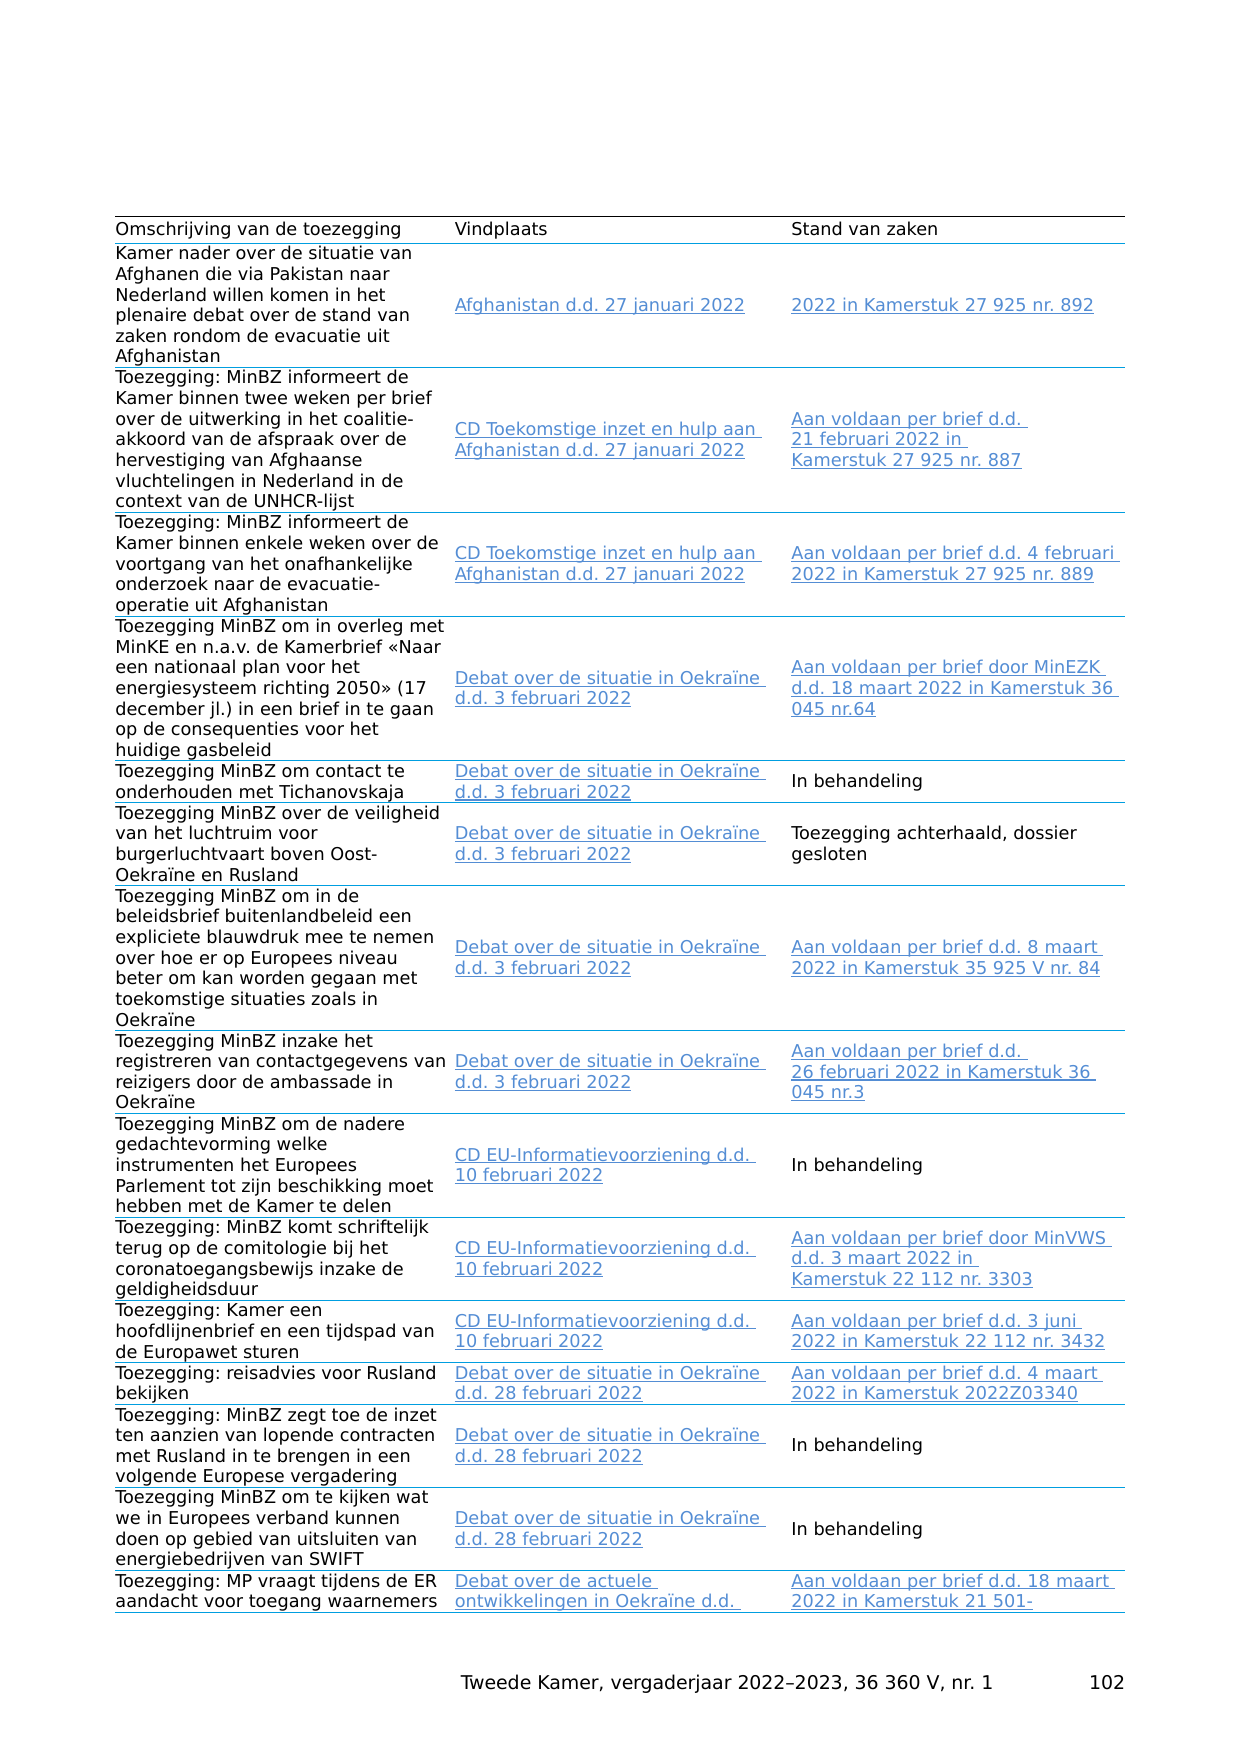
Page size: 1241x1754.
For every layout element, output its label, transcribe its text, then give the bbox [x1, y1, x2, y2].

table_cell Aan voldaan per brief d.d. 26 februari 2022 in Kamerstuk 36 045 nr.3 [788, 1031, 1125, 1113]
table_cell Aan voldaan per brief d.d. 3 juni 2022 in Kamerstuk 22 112 nr. 3432 [788, 1301, 1125, 1362]
table_cell Debat over de situatie in Oekraïne d.d. 3 februari 2022 [452, 803, 788, 885]
table_cell Omschrijving van de toezegging [115, 217, 452, 243]
table_cell Toezegging MinBZ om de nadere gedachtevorming welke instrumenten het Europees Parlement tot zijn beschikking moet hebben met de Kamer te delen [115, 1114, 452, 1217]
table_cell Toezegging: MinBZ informeert de Kamer binnen twee weken per brief over de uitwerking in het coalitie-akkoord van de afspraak over de hervestiging van Afghaanse vluchtelingen in Nederland in de context van de UNHCR-lijst [115, 368, 452, 512]
table_cell Debat over de situatie in Oekraïne d.d. 28 februari 2022 [452, 1405, 788, 1487]
table_cell Toezegging MinBZ om te kijken wat we in Europees verband kunnen doen op gebied van uitsluiten van energiebedrijven van SWIFT [115, 1488, 452, 1570]
table_cell Toezegging achterhaald, dossier gesloten [788, 803, 1125, 885]
table_cell Debat over de situatie in Oekraïne d.d. 28 februari 2022 [452, 1488, 788, 1570]
table_cell Debat over de situatie in Oekraïne d.d. 3 februari 2022 [452, 617, 788, 760]
table_cell Toezegging MinBZ over de veiligheid van het luchtruim voor burgerluchtvaart boven Oost-Oekraïne en Rusland [115, 803, 452, 885]
table_cell Aan voldaan per brief d.d. 4 maart 2022 in Kamerstuk 2022Z03340 [788, 1363, 1125, 1404]
table_cell Aan voldaan per brief d.d. 18 maart 2022 in Kamerstuk 21 501- [788, 1571, 1125, 1612]
table_cell CD EU-Informatievoorziening d.d. 10 februari 2022 [452, 1114, 788, 1217]
table_cell In behandeling [788, 1114, 1125, 1217]
table_cell In behandeling [788, 1488, 1125, 1570]
table_cell Toezegging: Kamer een hoofdlijnenbrief en een tijdspad van de Europawet sturen [115, 1301, 452, 1362]
table_cell Toezegging MinBZ om in de beleidsbrief buitenlandbeleid een expliciete blauwdruk mee te nemen over hoe er op Europees niveau beter om kan worden gegaan met toekomstige situaties zoals in Oekraïne [115, 886, 452, 1030]
table_cell Debat over de situatie in Oekraïne d.d. 3 februari 2022 [452, 886, 788, 1030]
table_cell Toezegging MinBZ inzake het registreren van contactgegevens van reizigers door de ambassade in Oekraïne [115, 1031, 452, 1113]
table_header Door bewindslieden gedane toezeggingen [115, 191, 1125, 216]
table_cell Debat over de situatie in Oekraïne d.d. 3 februari 2022 [452, 1031, 788, 1113]
table_cell CD EU-Informatievoorziening d.d. 10 februari 2022 [452, 1218, 788, 1300]
table_cell Aan voldaan per brief door MinEZK d.d. 18 maart 2022 in Kamerstuk 36 045 nr.64 [788, 617, 1125, 760]
table_cell Afghanistan d.d. 27 januari 2022 [452, 244, 788, 367]
table_cell Debat over de situatie in Oekraïne d.d. 3 februari 2022 [452, 761, 788, 802]
table_cell Aan voldaan per brief d.d. 21 februari 2022 in Kamerstuk 27 925 nr. 887 [788, 368, 1125, 512]
table_cell CD Toekomstige inzet en hulp aan Afghanistan d.d. 27 januari 2022 [452, 368, 788, 512]
table_cell Toezegging MinBZ om contact te onderhouden met Tichanovskaja [115, 761, 452, 802]
table_cell Kamer nader over de situatie van Afghanen die via Pakistan naar Nederland willen komen in het plenaire debat over de stand van zaken rondom de evacuatie uit Afghanistan [115, 244, 452, 367]
table_cell Toezegging: MinBZ informeert de Kamer binnen enkele weken over de voortgang van het onafhankelijke onderzoek naar de evacuatie-operatie uit Afghanistan [115, 513, 452, 616]
table_cell Vindplaats [452, 217, 788, 243]
table_cell Toezegging MinBZ om in overleg met MinKE en n.a.v. de Kamerbrief «Naar een nationaal plan voor het energiesysteem richting 2050» (17 december jl.) in een brief in te gaan op de consequenties voor het huidige gasbeleid [115, 617, 452, 760]
table_cell CD EU-Informatievoorziening d.d. 10 februari 2022 [452, 1301, 788, 1362]
table_cell Stand van zaken [788, 217, 1125, 243]
table_cell Debat over de actuele ontwikkelingen in Oekraïne d.d. [452, 1571, 788, 1612]
table_cell In behandeling [788, 1405, 1125, 1487]
table_cell Debat over de situatie in Oekraïne d.d. 28 februari 2022 [452, 1363, 788, 1404]
table_cell Aan voldaan per brief d.d. 8 maart 2022 in Kamerstuk 35 925 V nr. 84 [788, 886, 1125, 1030]
table_cell Toezegging: MinBZ zegt toe de inzet ten aanzien van lopende contracten met Rusland in te brengen in een volgende Europese vergadering [115, 1405, 452, 1487]
table_cell Toezegging: MinBZ komt schriftelijk terug op de comitologie bij het coronatoegangsbewijs inzake de geldigheidsduur [115, 1218, 452, 1300]
table_cell Aan voldaan per brief d.d. 4 februari 2022 in Kamerstuk 27 925 nr. 889 [788, 513, 1125, 616]
table_cell Toezegging: reisadvies voor Rusland bekijken [115, 1363, 452, 1404]
table_cell Toezegging: MP vraagt tijdens de ER aandacht voor toegang waarnemers [115, 1571, 452, 1612]
table_cell 2022 in Kamerstuk 27 925 nr. 892 [788, 244, 1125, 367]
table_cell Aan voldaan per brief door MinVWS d.d. 3 maart 2022 in Kamerstuk 22 112 nr. 3303 [788, 1218, 1125, 1300]
table_cell In behandeling [788, 761, 1125, 802]
table_cell CD Toekomstige inzet en hulp aan Afghanistan d.d. 27 januari 2022 [452, 513, 788, 616]
